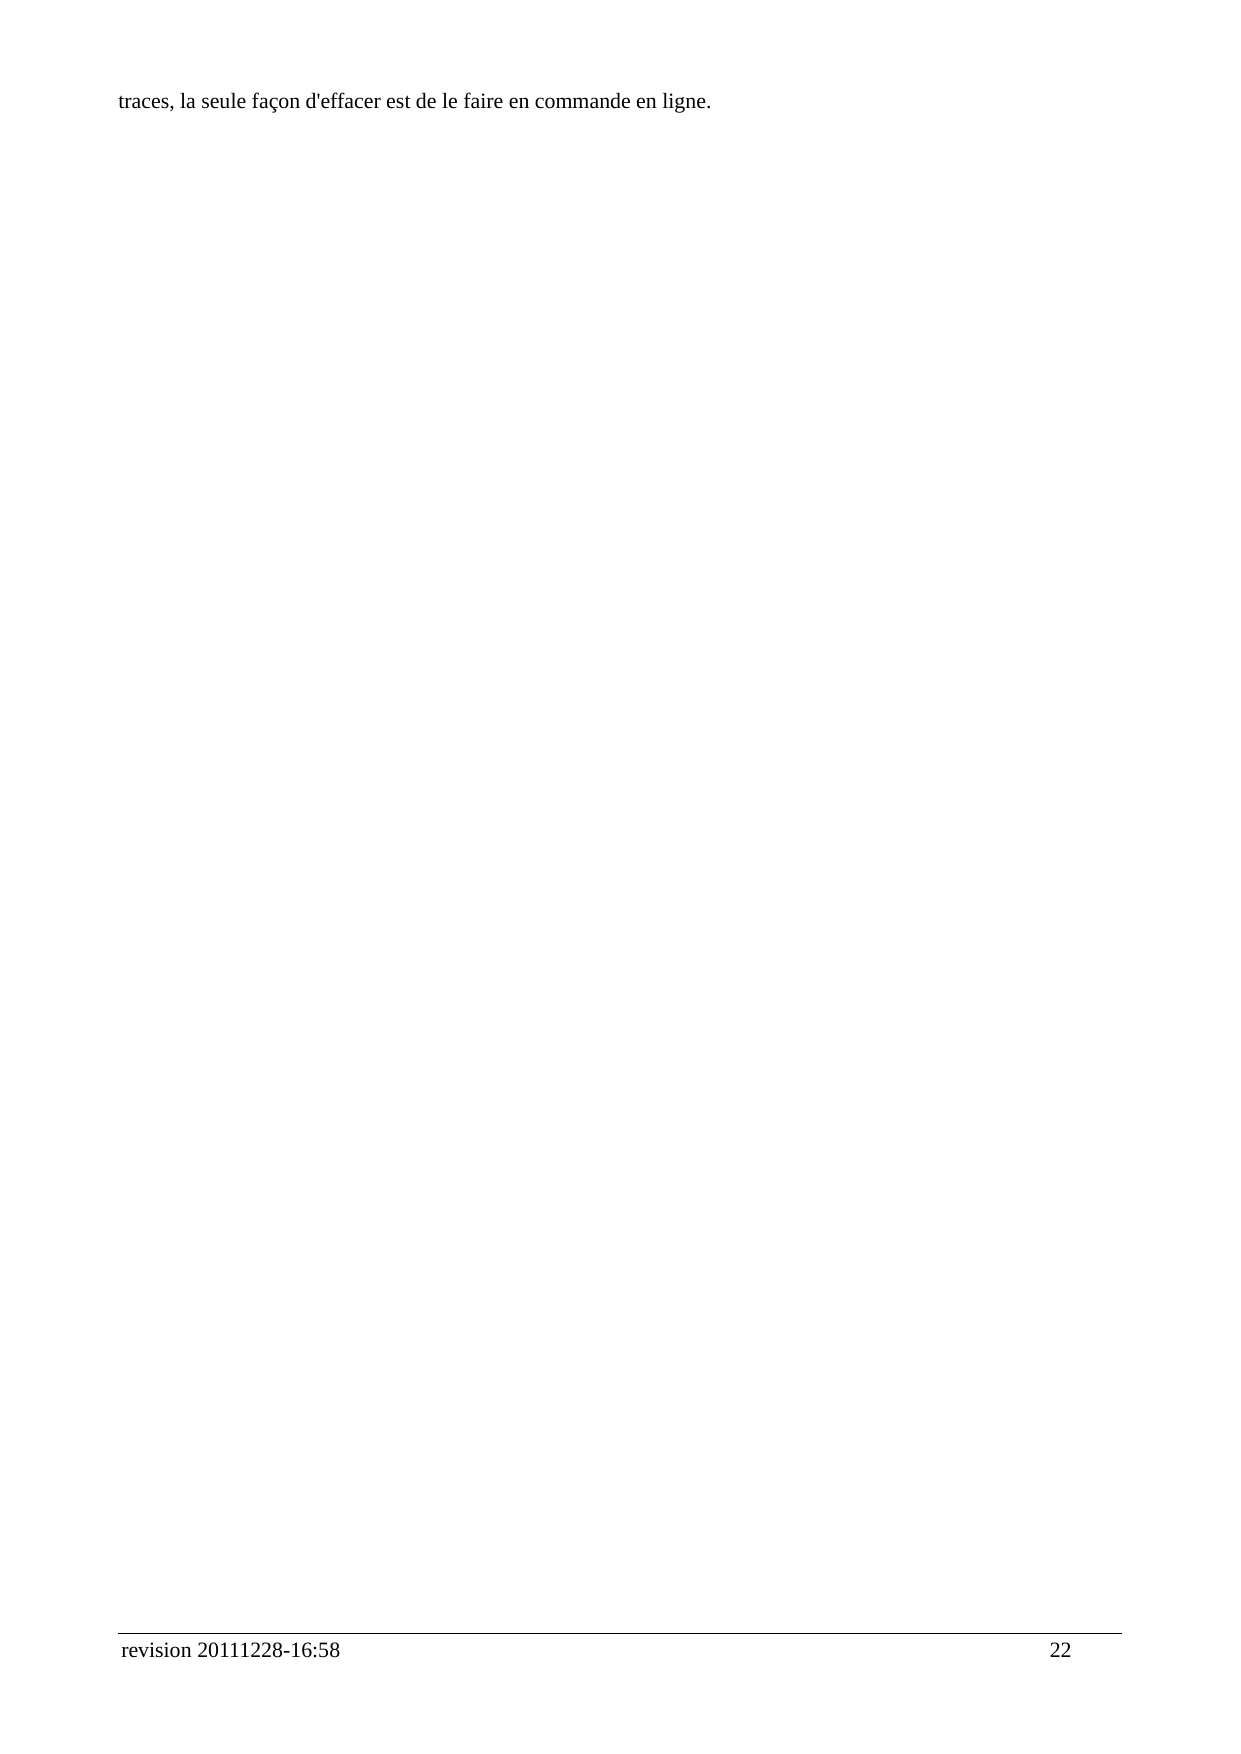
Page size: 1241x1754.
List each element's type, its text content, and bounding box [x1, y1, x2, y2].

text traces, la seule façon d'effacer est de le faire en commande en ligne. [118, 88, 1122, 114]
